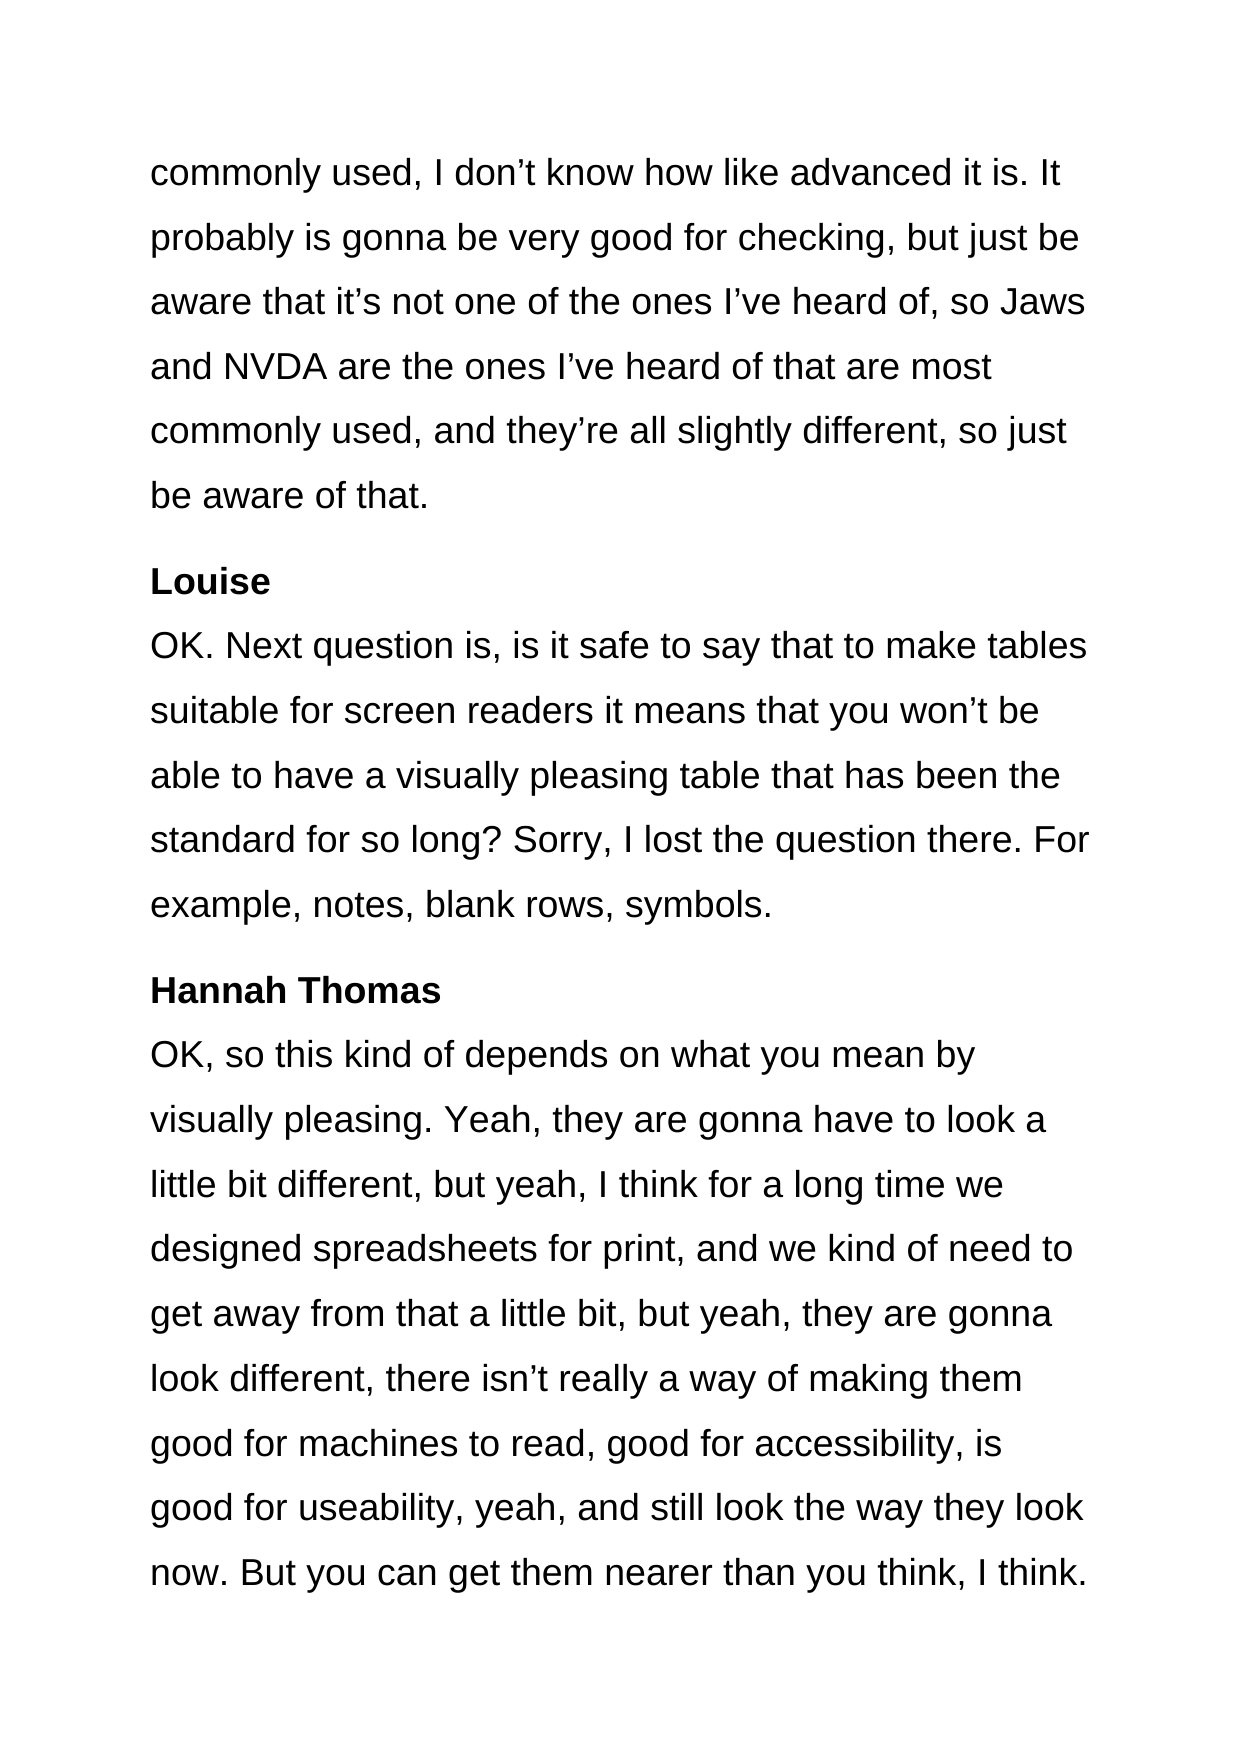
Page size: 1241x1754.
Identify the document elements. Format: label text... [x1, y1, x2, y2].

subtitle Louise [150, 559, 1090, 602]
text commonly used, I don’t know how like advanced it is. It probably is gonna be very good for checking, but just be aware that it’s not one of the ones I’ve heard of, so Jaws and NVDA are the ones I’ve heard of that are most commonly used, and they’re all slightly different, so just be aware of that. [150, 150, 1090, 517]
text OK. Next question is, is it safe to say that to make tables suitable for screen readers it means that you won’t be able to have a visually pleasing table that has been the standard for so long? Sorry, I lost the question there. For example, notes, blank rows, symbols. [150, 624, 1090, 926]
subtitle Hannah Thomas [150, 968, 1090, 1011]
text OK, so this kind of depends on what you mean by visually pleasing. Yeah, they are gonna have to look a little bit different, but yeah, I think for a long time we designed spreadsheets for print, and we kind of need to get away from that a little bit, but yeah, they are gonna look different, there isn’t really a way of making them good for machines to read, good for accessibility, is good for useability, yeah, and still look the way they look now. But you can get them nearer than you think, I think. [150, 1033, 1090, 1593]
